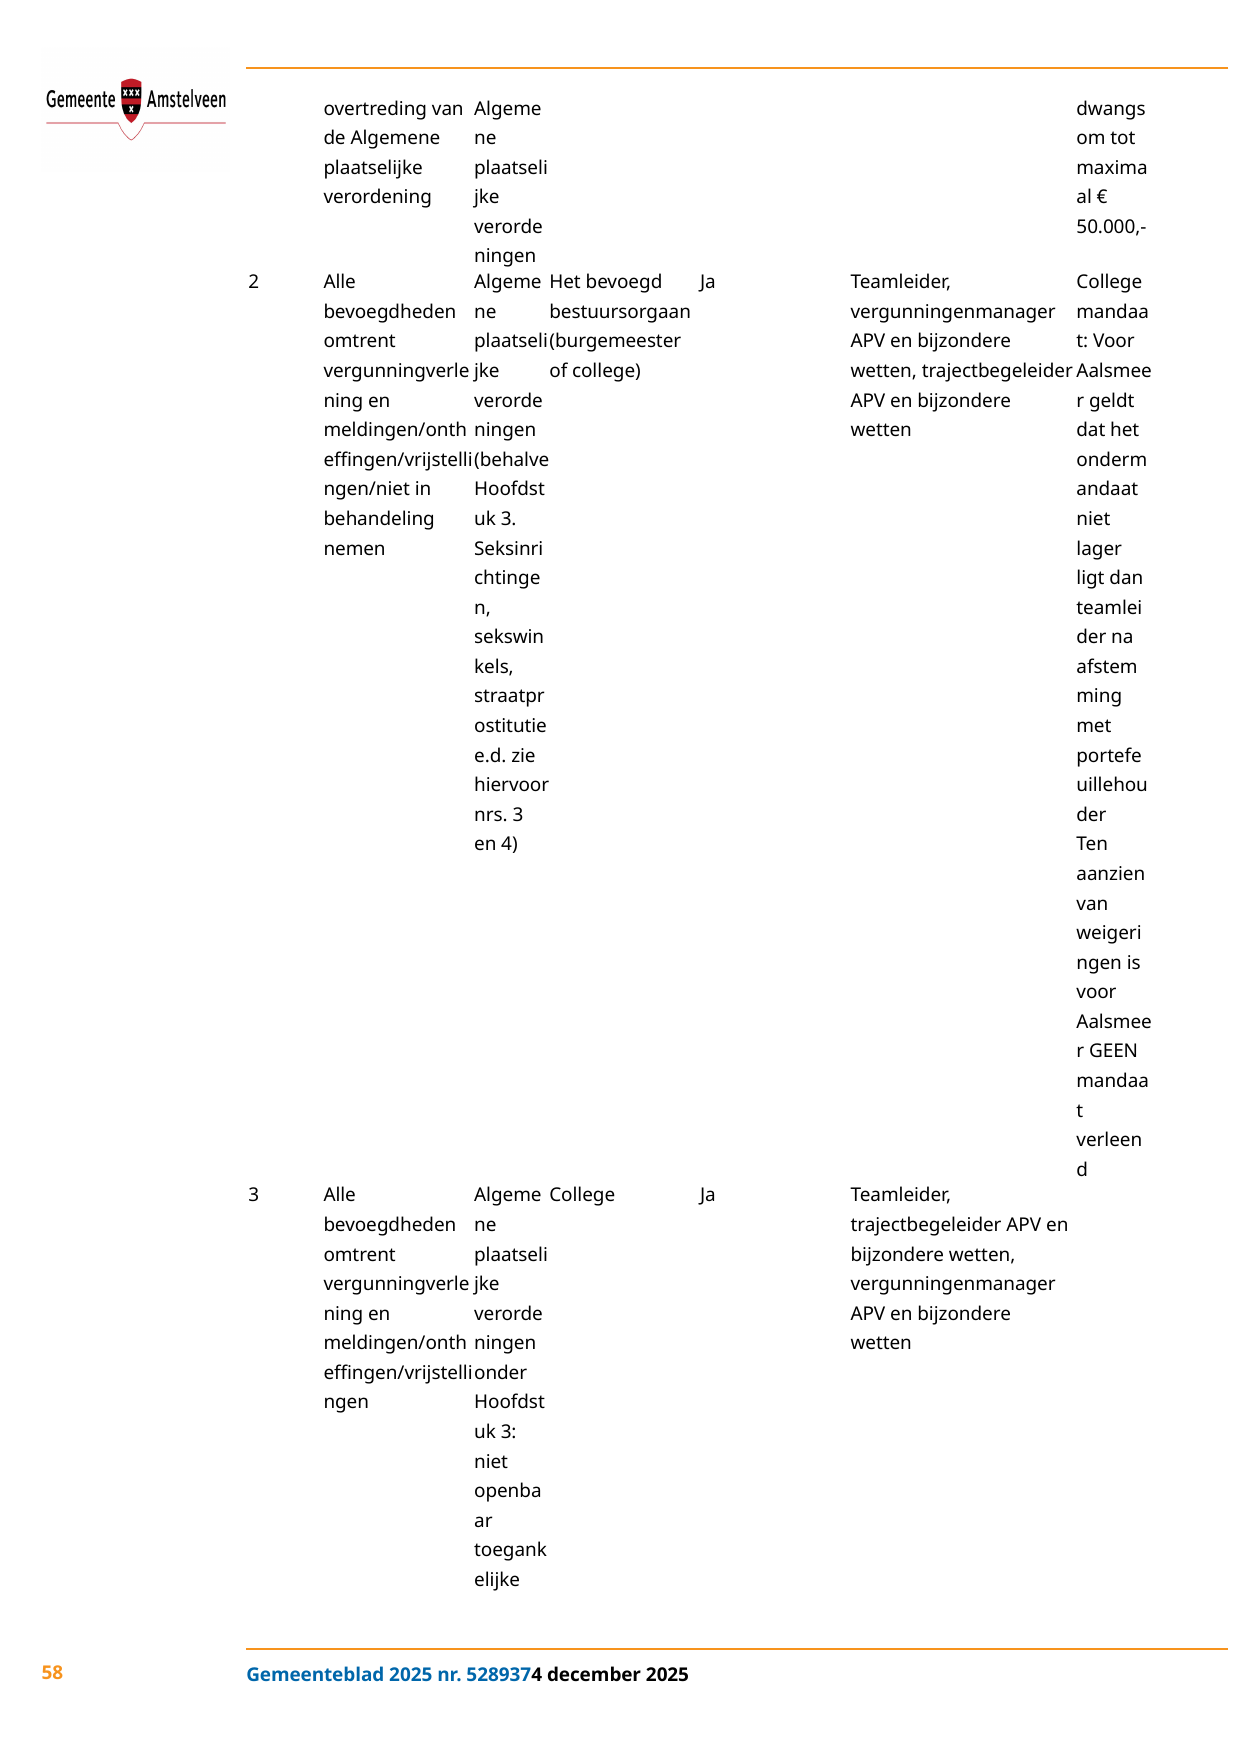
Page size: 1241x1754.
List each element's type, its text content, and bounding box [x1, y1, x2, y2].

table_cell [248, 95, 323, 268]
table_cell overtreding van de Algemene plaatselijke verordening [323, 95, 474, 268]
table_cell Algemene plaatselijke verordeningen [474, 95, 549, 268]
table_cell [850, 95, 1076, 268]
table_cell Ja [700, 269, 850, 1182]
table_cell [549, 95, 700, 268]
table_cell Alle bevoegdheden omtrent vergunningverlening en meldingen/ontheffingen/vrijstellingen [323, 1182, 474, 1592]
table_cell Teamleider, vergunningenmanager APV en bijzondere wetten, trajectbegeleider APV en bijzondere wetten [850, 269, 1076, 1182]
table_cell Ja [700, 1182, 850, 1592]
table_cell Algemene plaatselijke verordeningen onder Hoofdstuk 3: niet openbaar toegankelijke [474, 1182, 549, 1592]
table_cell Collegemandaat: Voor Aalsmeer geldt dat het ondermandaat niet lager ligt dan teamleider na afstemming met portefeuillehouder Ten aanzien van weigeringen is voor Aalsmeer GEEN mandaat verleend [1076, 269, 1152, 1182]
table_cell Algemene plaatselijke verordeningen (behalve Hoofdstuk 3. Seksinrichtingen, sekswinkels, straatprostitutie e.d. zie hiervoor nrs. 3 en 4) [474, 269, 549, 1182]
table_cell Het bevoegd bestuursorgaan (burgemeester of college) [549, 269, 700, 1182]
table_cell [1076, 1182, 1152, 1592]
table_cell Teamleider, trajectbegeleider APV en bijzondere wetten, vergunningenmanager APV en bijzondere wetten [850, 1182, 1076, 1592]
table_cell Alle bevoegdheden omtrent vergunningverlening en meldingen/ontheffingen/vrijstellingen/niet in behandeling nemen [323, 269, 474, 1182]
table_cell [700, 95, 850, 268]
table_cell College [549, 1182, 700, 1592]
picture [41, 47, 231, 172]
table_cell 2 [248, 269, 323, 1182]
table_cell dwangsom tot maximaal € 50.000,- [1076, 95, 1152, 268]
table_cell 3 [248, 1182, 323, 1592]
